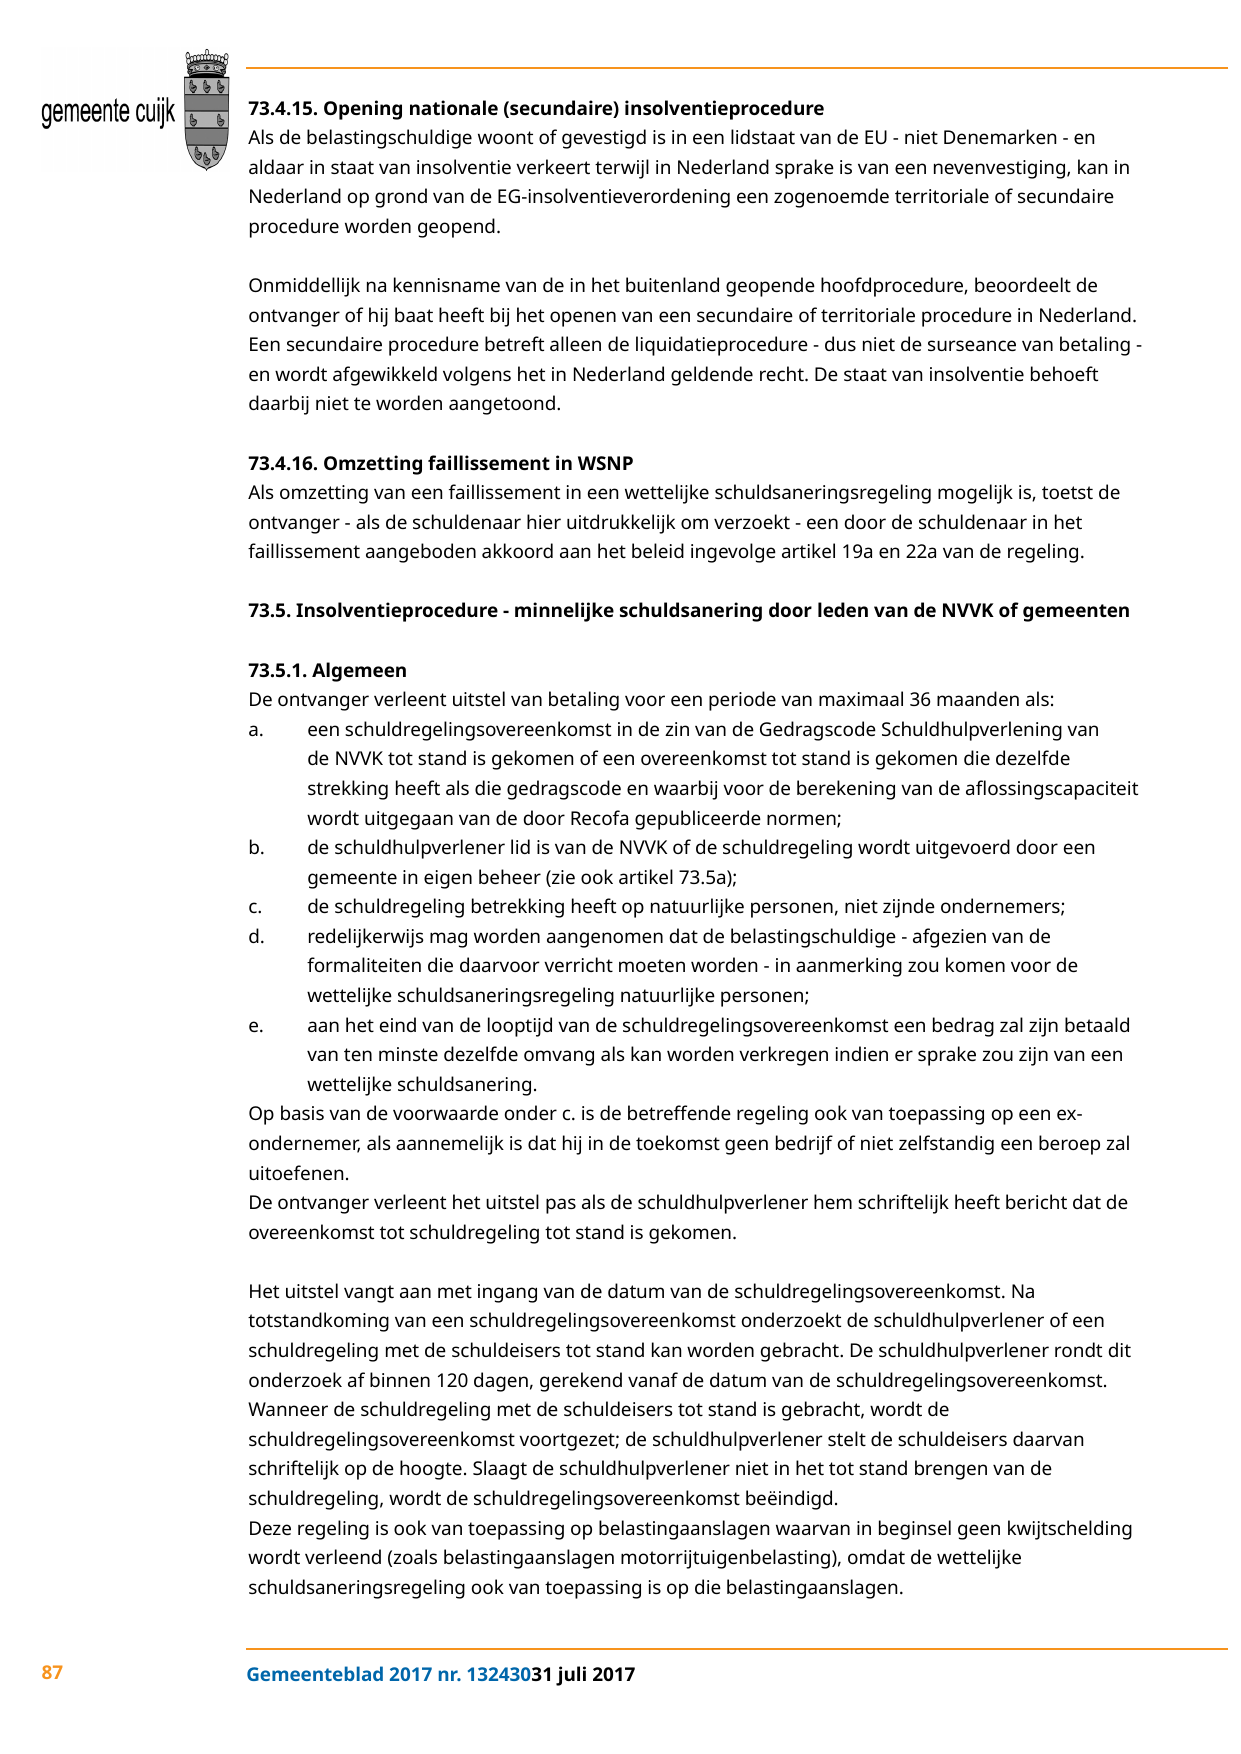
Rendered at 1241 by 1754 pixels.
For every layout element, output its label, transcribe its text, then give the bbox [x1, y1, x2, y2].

text Als de belastingschuldige woont of gevestigd is in een lidstaat van de EU - niet Denemarken - en aldaar in staat van insolventie verkeert terwijl in Nederland sprake is van een nevenvestiging, kan in Nederland op grond van de EG-insolventieverordening een zogenoemde territoriale of secundaire procedure worden geopend. [248, 124, 1152, 239]
text 73.4.15. Opening nationale (secundaire) insolventieprocedure [248, 95, 1152, 121]
text De ontvanger verleent het uitstel pas als de schuldhulpverlener hem schriftelijk heeft bericht dat de overeenkomst tot schuldregeling tot stand is gekomen. [248, 1189, 1152, 1245]
text De ontvanger verleent uitstel van betaling voor een periode van maximaal 36 maanden als: [248, 686, 1152, 712]
text Op basis van de voorwaarde onder c. is de betreffende regeling ook van toepassing op een ex-ondernemer, als aannemelijk is dat hij in de toekomst geen bedrijf of niet zelfstandig een beroep zal uitoefenen. [248, 1101, 1152, 1186]
text Het uitstel vangt aan met ingang van de datum van de schuldregelingsovereenkomst. Na totstandkoming van een schuldregelingsovereenkomst onderzoekt de schuldhulpverlener of een schuldregeling met de schuldeisers tot stand kan worden gebracht. De schuldhulpverlener rondt dit onderzoek af binnen 120 dagen, gerekend vanaf de datum van de schuldregelingsovereenkomst. Wanneer de schuldregeling met de schuldeisers tot stand is gebracht, wordt de schuldregelingsovereenkomst voortgezet; de schuldhulpverlener stelt de schuldeisers daarvan schriftelijk op de hoogte. Slaagt de schuldhulpverlener niet in het tot stand brengen van de schuldregeling, wordt de schuldregelingsovereenkomst beëindigd. [248, 1278, 1152, 1511]
text Deze regeling is ook van toepassing op belastingaanslagen waarvan in beginsel geen kwijtschelding wordt verleend (zoals belastingaanslagen motorrijtuigenbelasting), omdat de wettelijke schuldsaneringsregeling ook van toepassing is op die belastingaanslagen. [248, 1515, 1152, 1600]
text Als omzetting van een faillissement in een wettelijke schuldsaneringsregeling mogelijk is, toetst de ontvanger - als de schuldenaar hier uitdrukkelijk om verzoekt - een door de schuldenaar in het faillissement aangeboden akkoord aan het beleid ingevolge artikel 19a en 22a van de regeling. [248, 479, 1152, 564]
list de schuldregeling betrekking heeft op natuurlijke personen, niet zijnde ondernemers; [248, 893, 1152, 919]
list een schuldregelingsovereenkomst in de zin van de Gedragscode Schuldhulpverlening van de NVVK tot stand is gekomen of een overeenkomst tot stand is gekomen die dezelfde strekking heeft als die gedragscode en waarbij voor de berekening van de aflossingscapaciteit wordt uitgegaan van de door Recofa gepubliceerde normen; [248, 716, 1152, 831]
text 73.5. Insolventieprocedure - minnelijke schuldsanering door leden van de NVVK of gemeenten [248, 598, 1152, 623]
picture [41, 47, 231, 172]
text 73.4.16. Omzetting faillissement in WSNP [248, 450, 1152, 476]
list redelijkerwijs mag worden aangenomen dat de belastingschuldige - afgezien van de formaliteiten die daarvoor verricht moeten worden - in aanmerking zou komen voor de wettelijke schuldsaneringsregeling natuurlijke personen; [248, 923, 1152, 1008]
text Onmiddellijk na kennisname van de in het buitenland geopende hoofdprocedure, beoordeelt de ontvanger of hij baat heeft bij het openen van een secundaire of territoriale procedure in Nederland. Een secundaire procedure betreft alleen de liquidatieprocedure - dus niet de surseance van betaling - en wordt afgewikkeld volgens het in Nederland geldende recht. De staat van insolventie behoeft daarbij niet te worden aangetoond. [248, 272, 1152, 416]
text 73.5.1. Algemeen [248, 657, 1152, 683]
list de schuldhulpverlener lid is van de NVVK of de schuldregeling wordt uitgevoerd door een gemeente in eigen beheer (zie ook artikel 73.5a); [248, 834, 1152, 890]
list aan het eind van de looptijd van de schuldregelingsovereenkomst een bedrag zal zijn betaald van ten minste dezelfde omvang als kan worden verkregen indien er sprake zou zijn van een wettelijke schuldsanering. [248, 1012, 1152, 1097]
